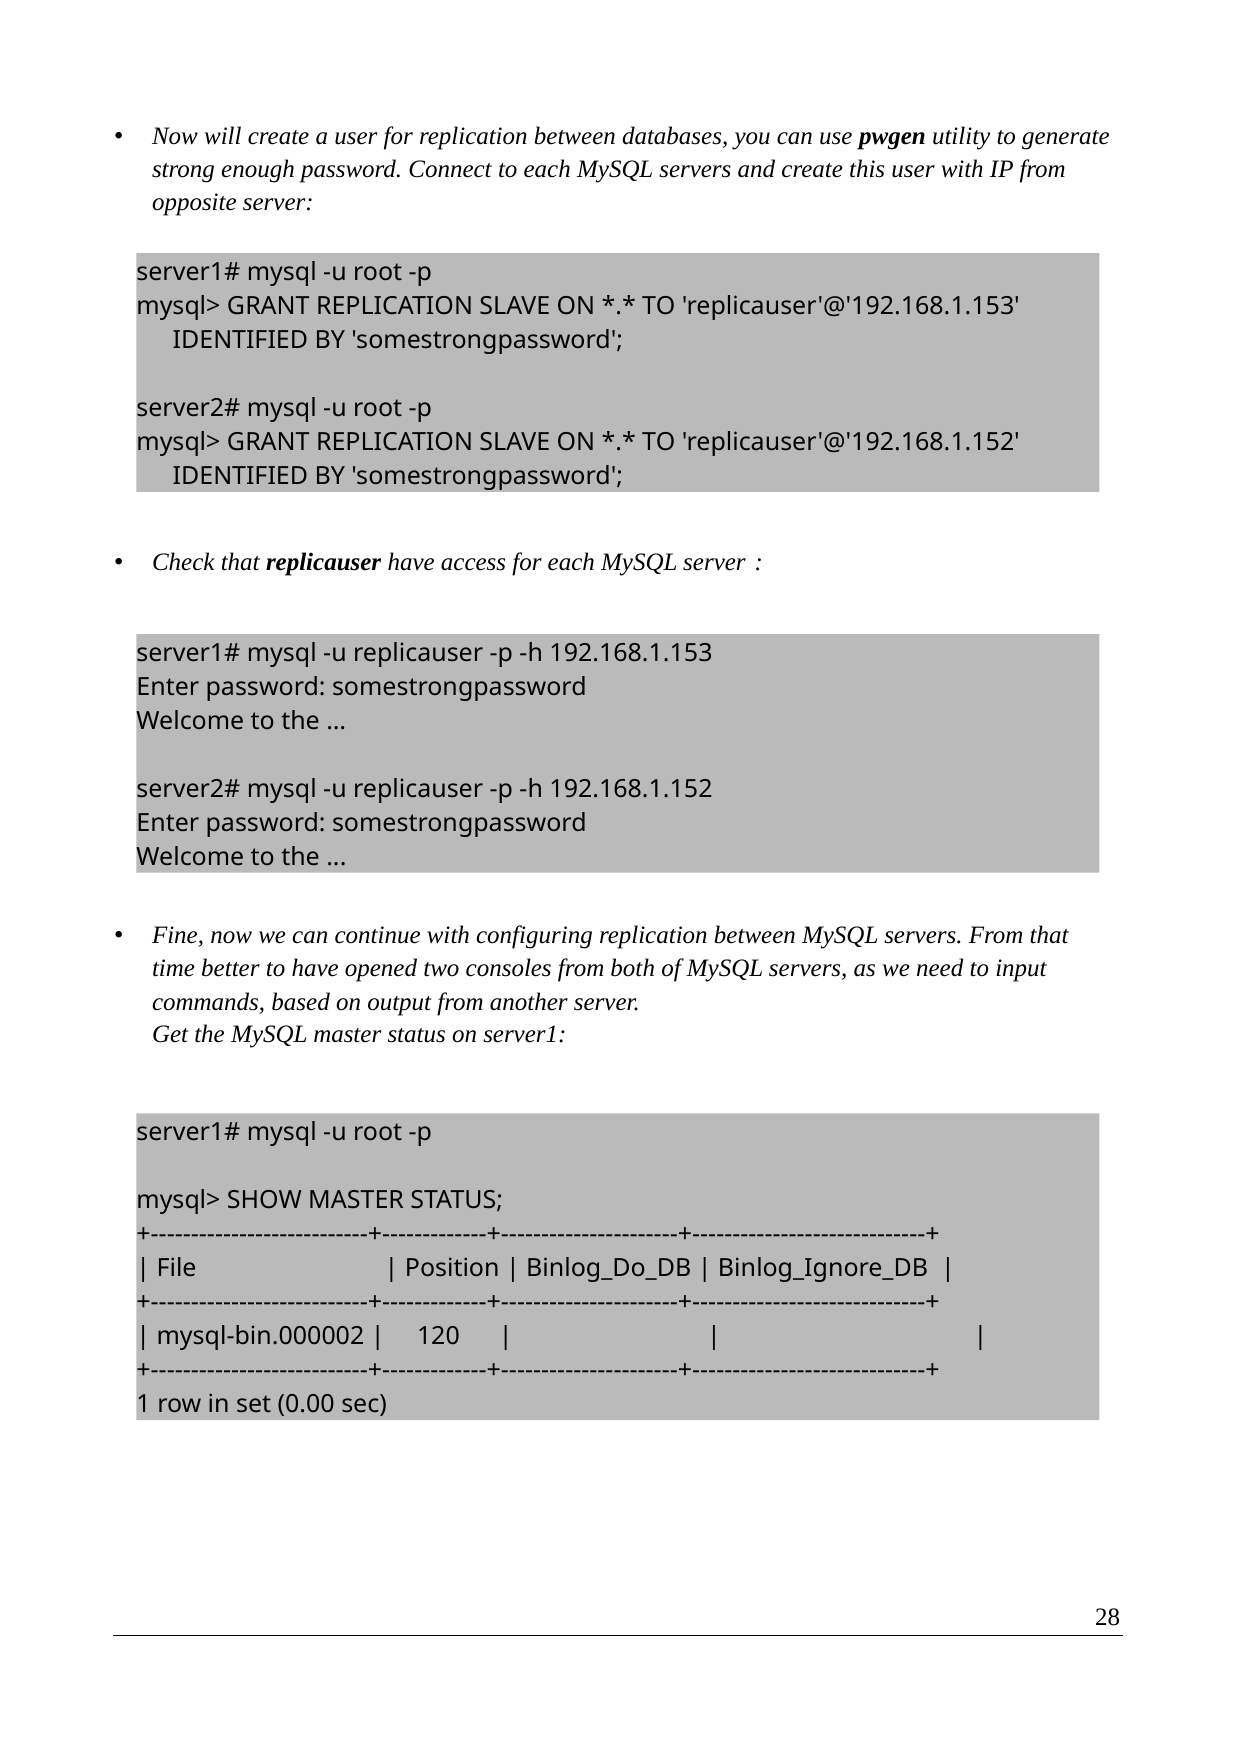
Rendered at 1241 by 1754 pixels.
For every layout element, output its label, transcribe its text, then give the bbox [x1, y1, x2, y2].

list Check that replicauser have access for each MySQL server : [114, 547, 1120, 575]
list Now will create a user for replication between databases, you can use pwgen utility to generate strong enough password. Connect to each MySQL servers and create this user with IP from opposite server: [114, 121, 1120, 216]
list Fine, now we can continue with configuring replication between MySQL servers. From that time better to have opened two consoles from both of MySQL servers, as we need to input commands, based on output from another server. Get the MySQL master status on server1: [114, 921, 1120, 1048]
